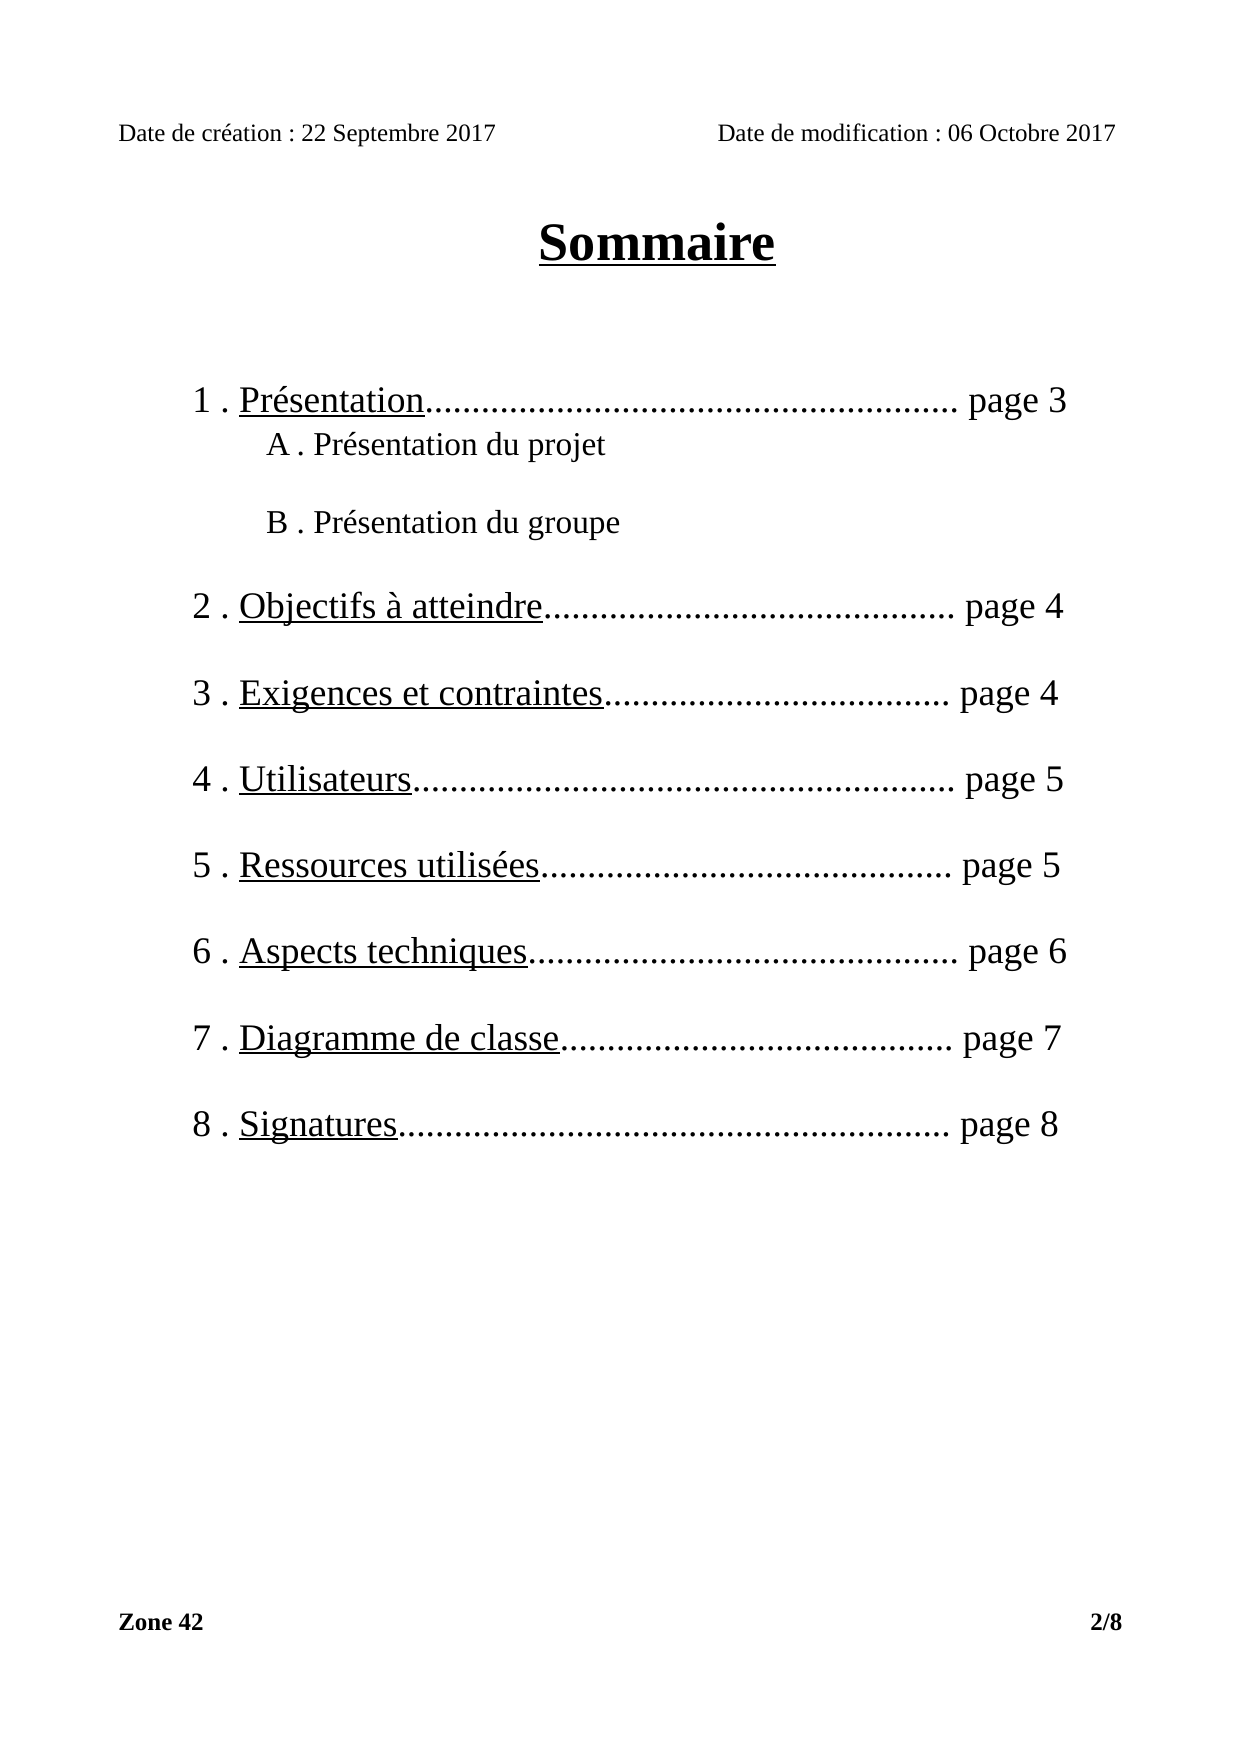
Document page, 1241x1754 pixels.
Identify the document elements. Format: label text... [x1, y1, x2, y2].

text 3 . Exigences et contraintes..................................... page 4 [118, 670, 1122, 713]
text 1 . Présentation......................................................... page 3 [118, 378, 1122, 421]
text 4 . Utilisateurs.......................................................... page 5 [118, 756, 1122, 799]
text 7 . Diagramme de classe.......................................... page 7 [118, 1015, 1122, 1058]
text A . Présentation du projet [118, 421, 1122, 464]
text 6 . Aspects techniques.............................................. page 6 [118, 929, 1122, 972]
text 2 . Objectifs à atteindre............................................ page 4 [118, 584, 1122, 627]
text Sommaire [118, 210, 1122, 272]
text B . Présentation du groupe [118, 502, 1122, 541]
text 5 . Ressources utilisées............................................ page 5 [118, 842, 1122, 886]
text 8 . Signatures........................................................... page 8 [118, 1101, 1122, 1144]
